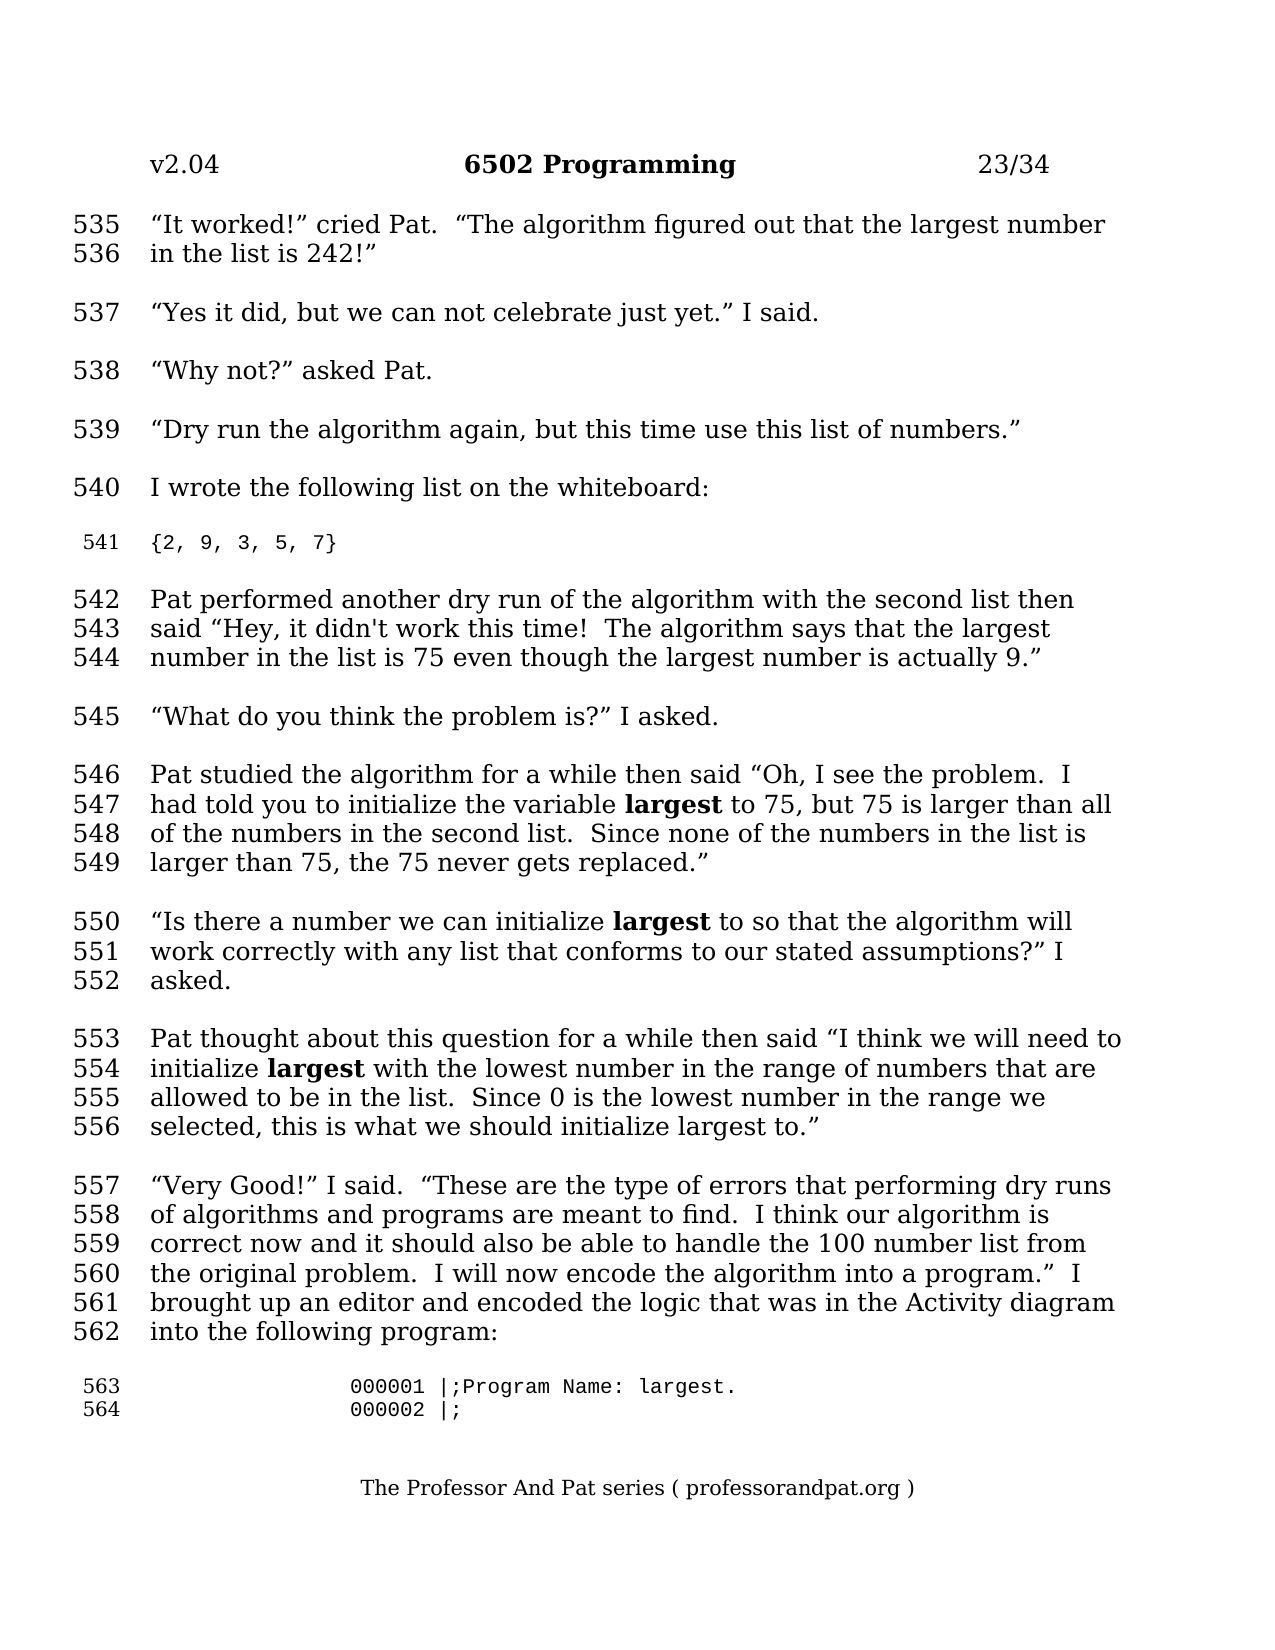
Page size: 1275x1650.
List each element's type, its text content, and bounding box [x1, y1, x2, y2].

text “Is there a number we can initialize largest to so that the algorithm will work correctly with any list that conforms to our stated assumptions?” I asked. [150, 907, 1125, 995]
text “Yes it did, but we can not celebrate just yet.” I said. [150, 298, 1125, 327]
text I wrote the following list on the whiteboard: [150, 473, 1125, 503]
text “Very Good!” I said. “These are the type of errors that performing dry runs of algorithms and programs are meant to find. I think our algorithm is correct now and it should also be able to handle the 100 number list from the original problem. I will now encode the algorithm into a program.” I brought up an editor and encoded the logic that was in the Activity diagram into the following program: [150, 1171, 1125, 1347]
text Pat performed another dry run of the algorithm with the second list then said “Hey, it didn't work this time! The algorithm says that the largest number in the list is 75 even though the largest number is actually 9.” [150, 585, 1125, 673]
text “Dry run the algorithm again, but this time use this list of numbers.” [150, 415, 1125, 444]
text “It worked!” cried Pat. “The algorithm figured out that the largest number in the list is 242!” [150, 210, 1125, 268]
text 000002 |; [150, 1399, 1125, 1423]
text “What do you think the problem is?” I asked. [150, 702, 1125, 731]
text “Why not?” asked Pat. [150, 356, 1125, 386]
text Pat thought about this question for a while then said “I think we will need to initialize largest with the lowest number in the range of numbers that are allowed to be in the list. Since 0 is the lowest number in the range we selected, this is what we should initialize largest to.” [150, 1024, 1125, 1142]
text 000001 |;Program Name: largest. [150, 1376, 1125, 1399]
text Pat studied the algorithm for a while then said “Oh, I see the problem. I had told you to initialize the variable largest to 75, but 75 is larger than all of the numbers in the second list. Since none of the numbers in the list is larger than 75, the 75 never gets replaced.” [150, 760, 1125, 878]
text {2, 9, 3, 5, 7} [150, 532, 1125, 556]
